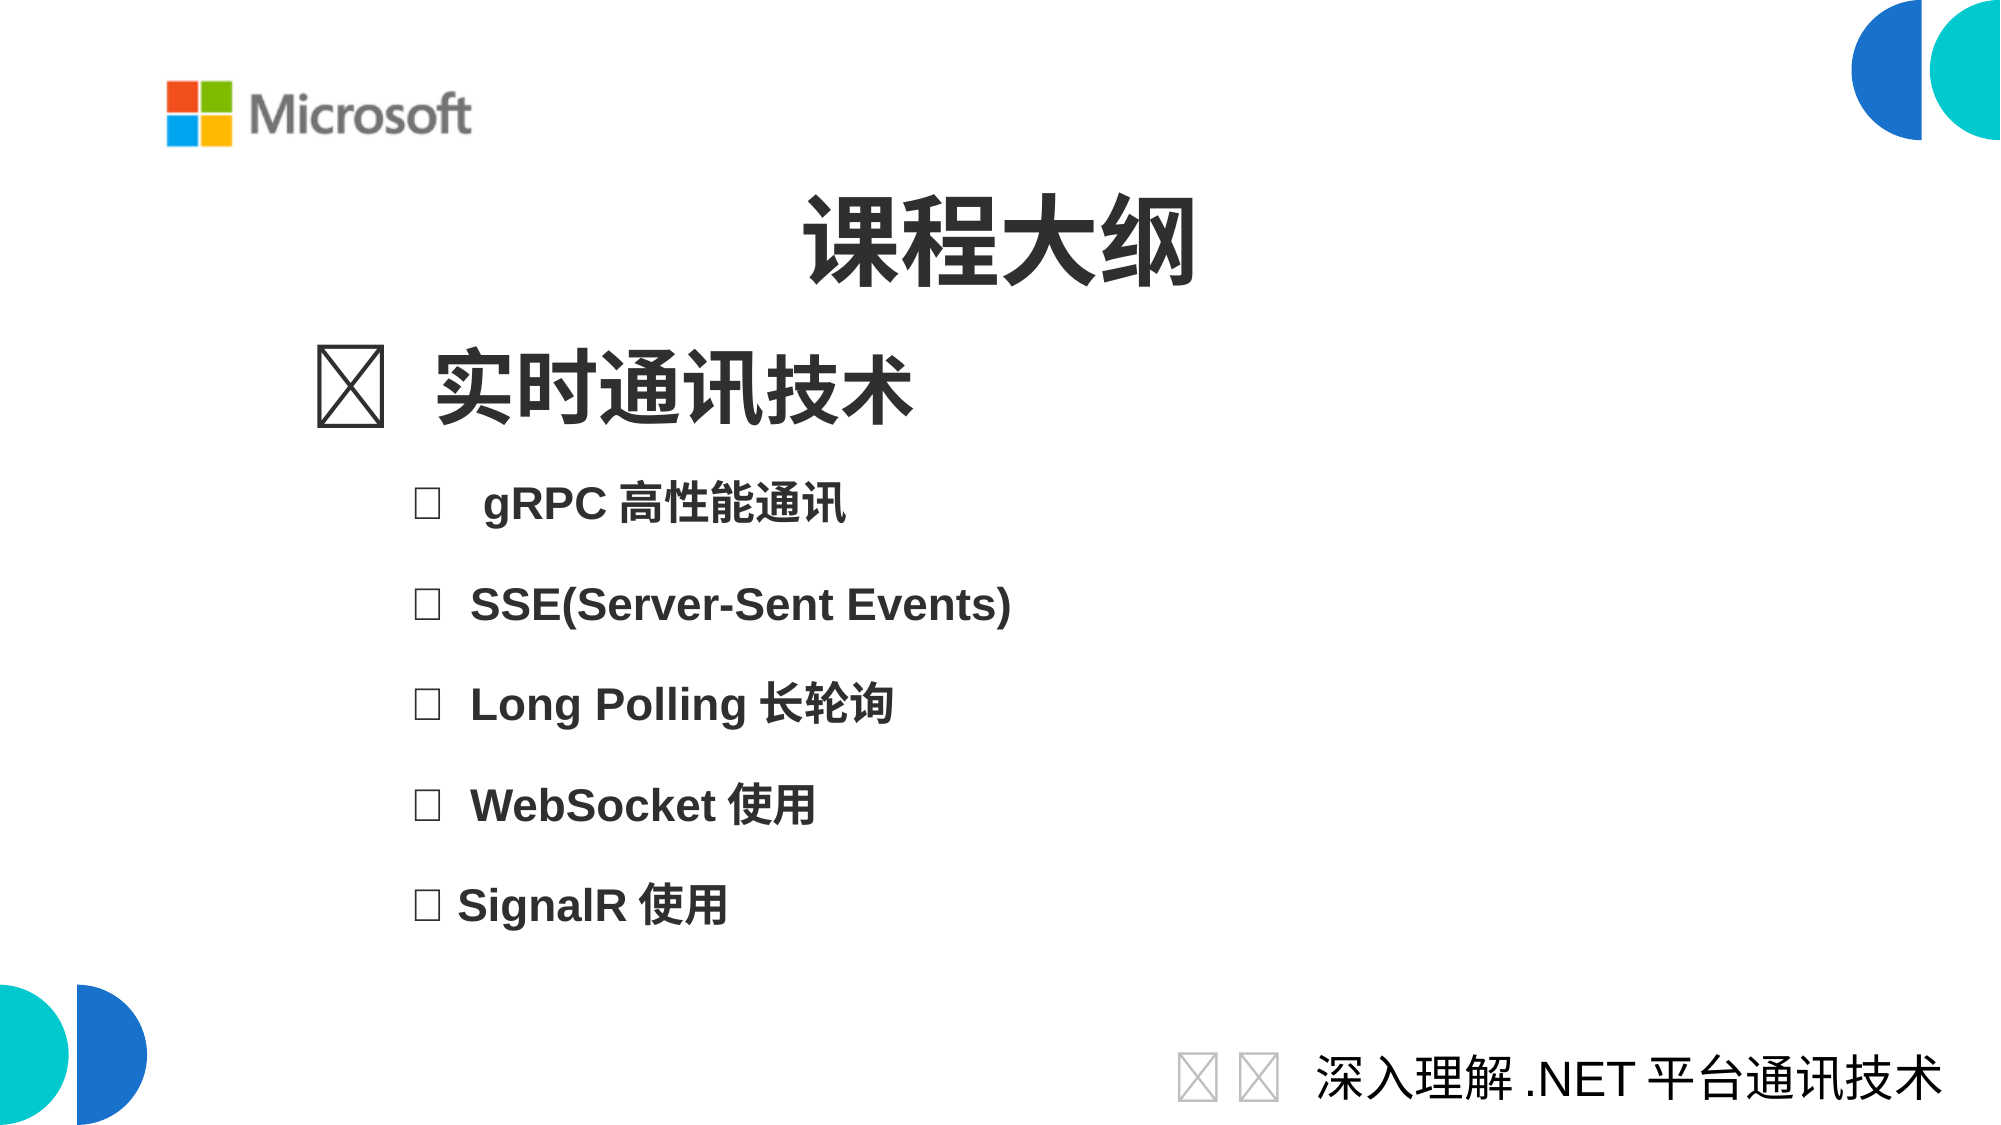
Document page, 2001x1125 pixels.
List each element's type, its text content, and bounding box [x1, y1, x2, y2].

text_box ✅ 实时通讯技术 [295, 277, 1802, 461]
picture [85, 41, 552, 189]
text_box 🚀 gRPC高性能通讯 🚀 SSE(Server-Sent Events) 🚀 Long Polling长轮询 🚀 WebSocket使用 🚀 SignalR使用 [395, 466, 1725, 650]
title 课程大纲 [138, 145, 1862, 332]
subtitle 🚀 🚀 深入理解.NET平台通讯技术 [1173, 1046, 1952, 1107]
